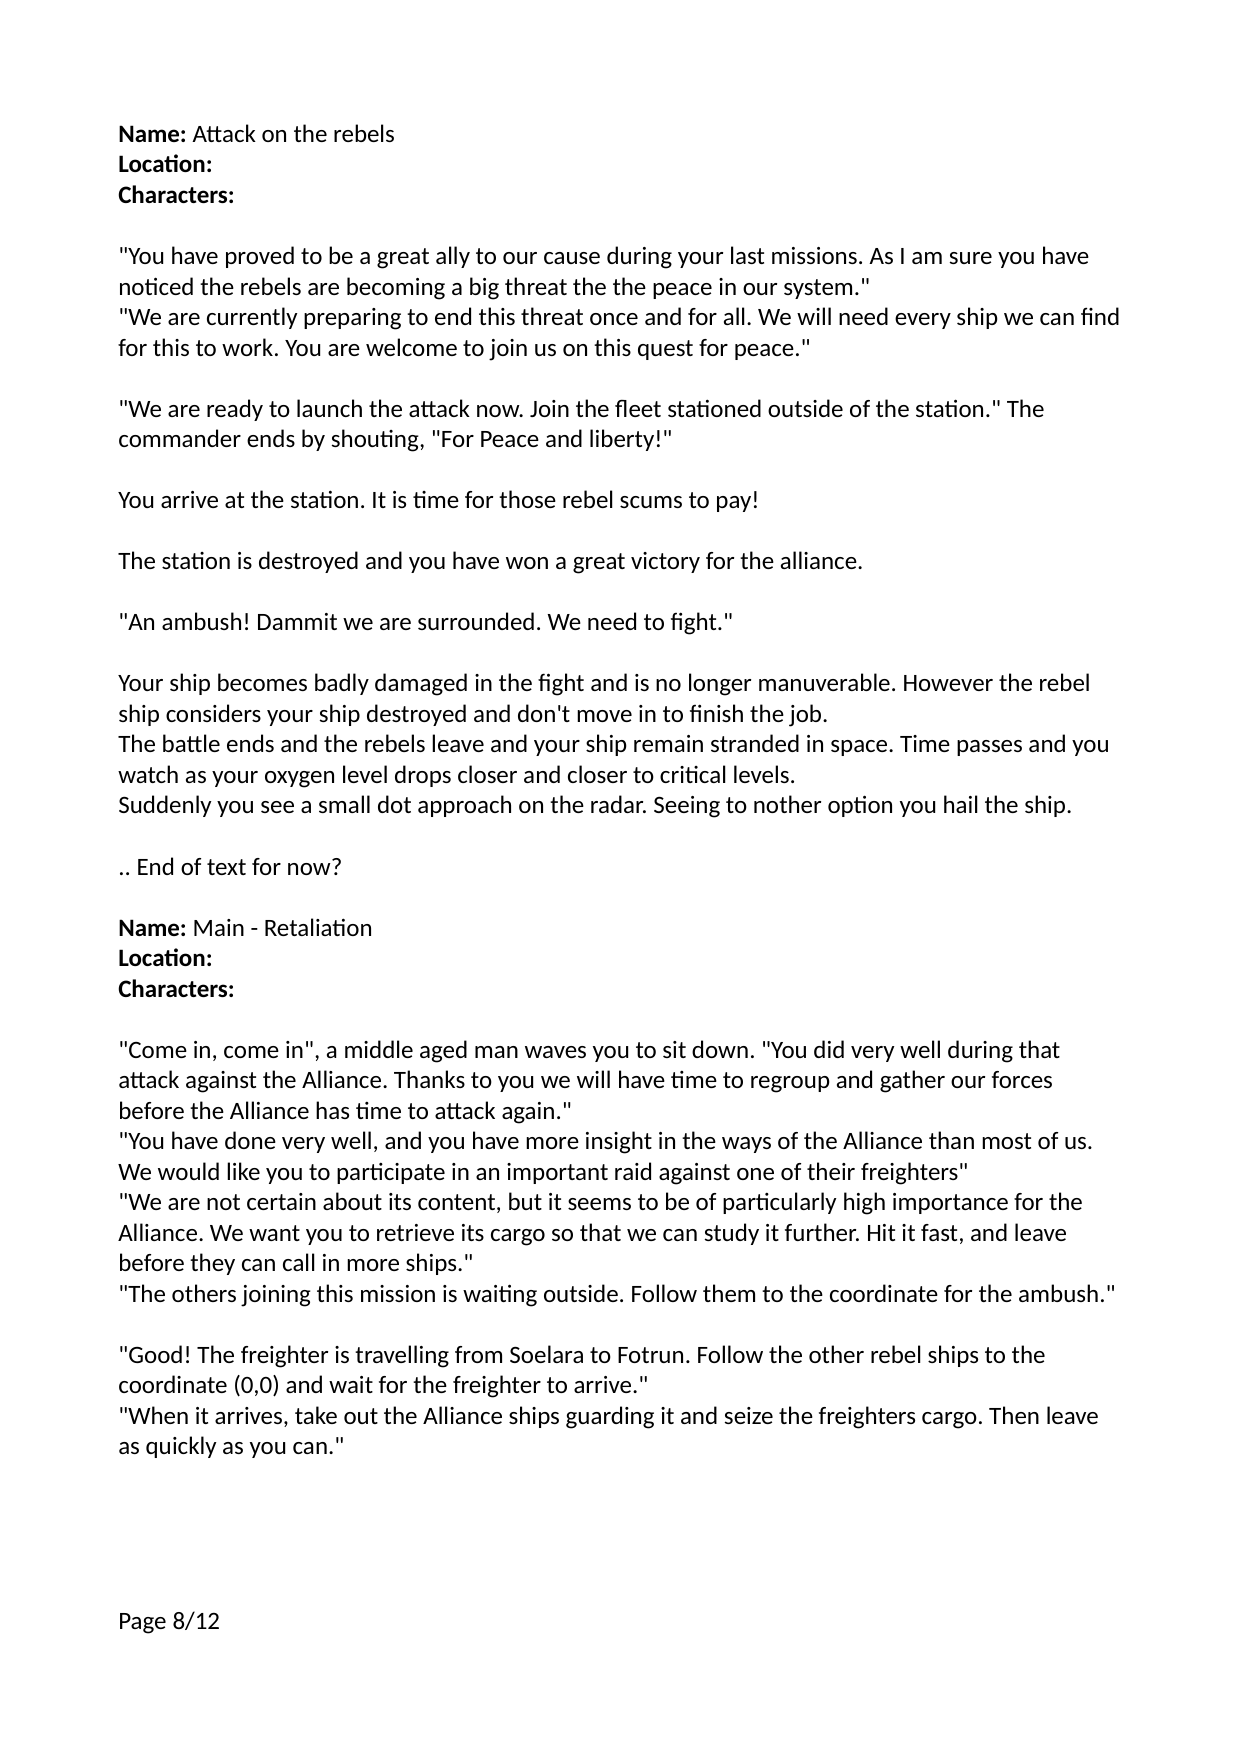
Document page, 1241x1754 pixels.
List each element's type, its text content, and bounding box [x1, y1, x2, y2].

text "An ambush! Dammit we are surrounded. We need to fight." [118, 606, 1122, 637]
text "Good! The freighter is travelling from Soelara to Fotrun. Follow the other rebel ships to the coordinate (0,0) and wait for the freighter to arrive." [118, 1339, 1122, 1400]
text "Come in, come in", a middle aged man waves you to sit down. "You did very well during that attack against the Alliance. Thanks to you we will have time to regroup and gather our forces before the Alliance has time to attack again." [118, 1034, 1122, 1125]
text Name: Main - Retaliation [118, 912, 1122, 942]
text Suddenly you see a small dot approach on the radar. Seeing to nother option you hail the ship. [118, 789, 1122, 820]
text "The others joining this mission is waiting outside. Follow them to the coordinate for the ambush." [118, 1278, 1122, 1308]
text Your ship becomes badly damaged in the fight and is no longer manuverable. However the rebel ship considers your ship destroyed and don't move in to finish the job. [118, 667, 1122, 728]
text "We are currently preparing to end this threat once and for all. We will need every ship we can find for this to work. You are welcome to join us on this quest for peace." [118, 301, 1122, 362]
text The station is destroyed and you have won a great victory for the alliance. [118, 545, 1122, 576]
text Name: Attack on the rebels [118, 118, 1122, 149]
text Location: [118, 942, 1122, 973]
text "We are not certain about its content, but it seems to be of particularly high importance for the Alliance. We want you to retrieve its cargo so that we can study it further. Hit it fast, and leave before they can call in more ships." [118, 1186, 1122, 1278]
text "We are ready to launch the attack now. Join the fleet stationed outside of the station." The commander ends by shouting, "For Peace and liberty!" [118, 393, 1122, 454]
text The battle ends and the rebels leave and your ship remain stranded in space. Time passes and you watch as your oxygen level drops closer and closer to critical levels. [118, 728, 1122, 789]
text "You have proved to be a great ally to our cause during your last missions. As I am sure you have noticed the rebels are becoming a big threat the the peace in our system." [118, 240, 1122, 301]
text "You have done very well, and you have more insight in the ways of the Alliance than most of us. We would like you to participate in an important raid against one of their freighters" [118, 1125, 1122, 1186]
text Characters: [118, 973, 1122, 1003]
text Characters: [118, 179, 1122, 210]
text "When it arrives, take out the Alliance ships guarding it and seize the freighters cargo. Then leave as quickly as you can." [118, 1400, 1122, 1461]
text .. End of text for now? [118, 851, 1122, 881]
text Location: [118, 149, 1122, 179]
text You arrive at the station. It is time for those rebel scums to pay! [118, 484, 1122, 515]
